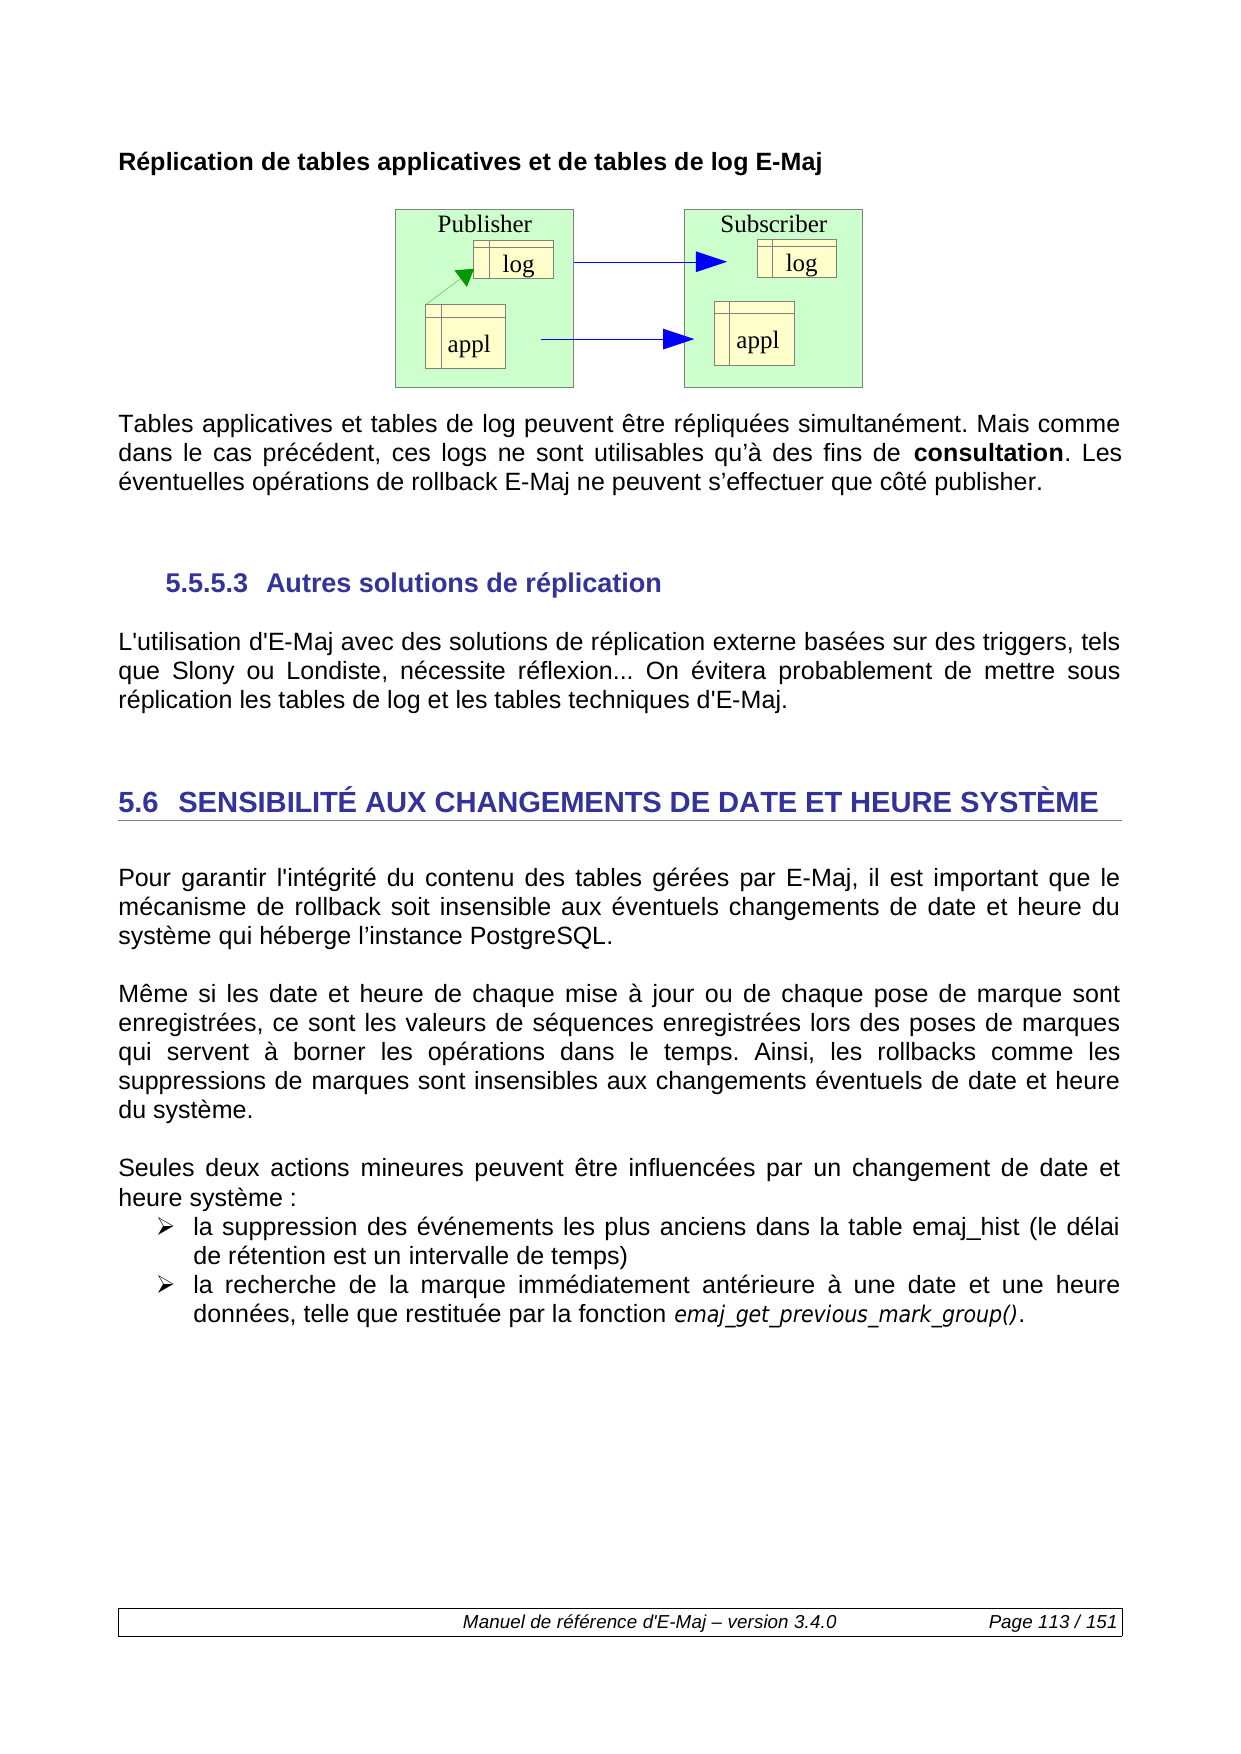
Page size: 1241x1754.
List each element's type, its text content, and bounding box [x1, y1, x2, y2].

text Réplication de tables applicatives et de tables de log E-Maj [118, 147, 1122, 176]
list la suppression des événements les plus anciens dans la table emaj_hist (le délai de rétention est un intervalle de temps) [156, 1211, 1122, 1269]
text Pour garantir l'intégrité du contenu des tables gérées par E-Maj, il est important que le mécanisme de rollback soit insensible aux éventuels changements de date et heure du système qui héberge l’instance PostgreSQL. [118, 863, 1122, 950]
subtitle Sensibilité aux changements de date et heure système [118, 784, 1122, 820]
text Tables applicatives et tables de log peuvent être répliquées simultanément. Mais comme dans le cas précédent, ces logs ne sont utilisables qu’à des fins de consultation. Les éventuelles opérations de rollback E-Maj ne peuvent s’effectuer que côté publisher. [118, 409, 1122, 496]
text Seules deux actions mineures peuvent être influencées par un changement de date et heure système : [118, 1153, 1122, 1211]
subtitle Autres solutions de réplication [165, 567, 1122, 598]
text Même si les date et heure de chaque mise à jour ou de chaque pose de marque sont enregistrées, ce sont les valeurs de séquences enregistrées lors des poses de marques qui servent à borner les opérations dans le temps. Ainsi, les rollbacks comme les suppressions de marques sont insensibles aux changements éventuels de date et heure du système. [118, 979, 1122, 1124]
list la recherche de la marque immédiatement antérieure à une date et une heure données, telle que restituée par la fonction emaj_get_previous_mark_group(). [156, 1269, 1122, 1328]
text L'utilisation d'E-Maj avec des solutions de réplication externe basées sur des triggers, tels que Slony ou Londiste, nécessite réflexion... On évitera probablement de mettre sous réplication les tables de log et les tables techniques d'E-Maj. [118, 627, 1122, 714]
